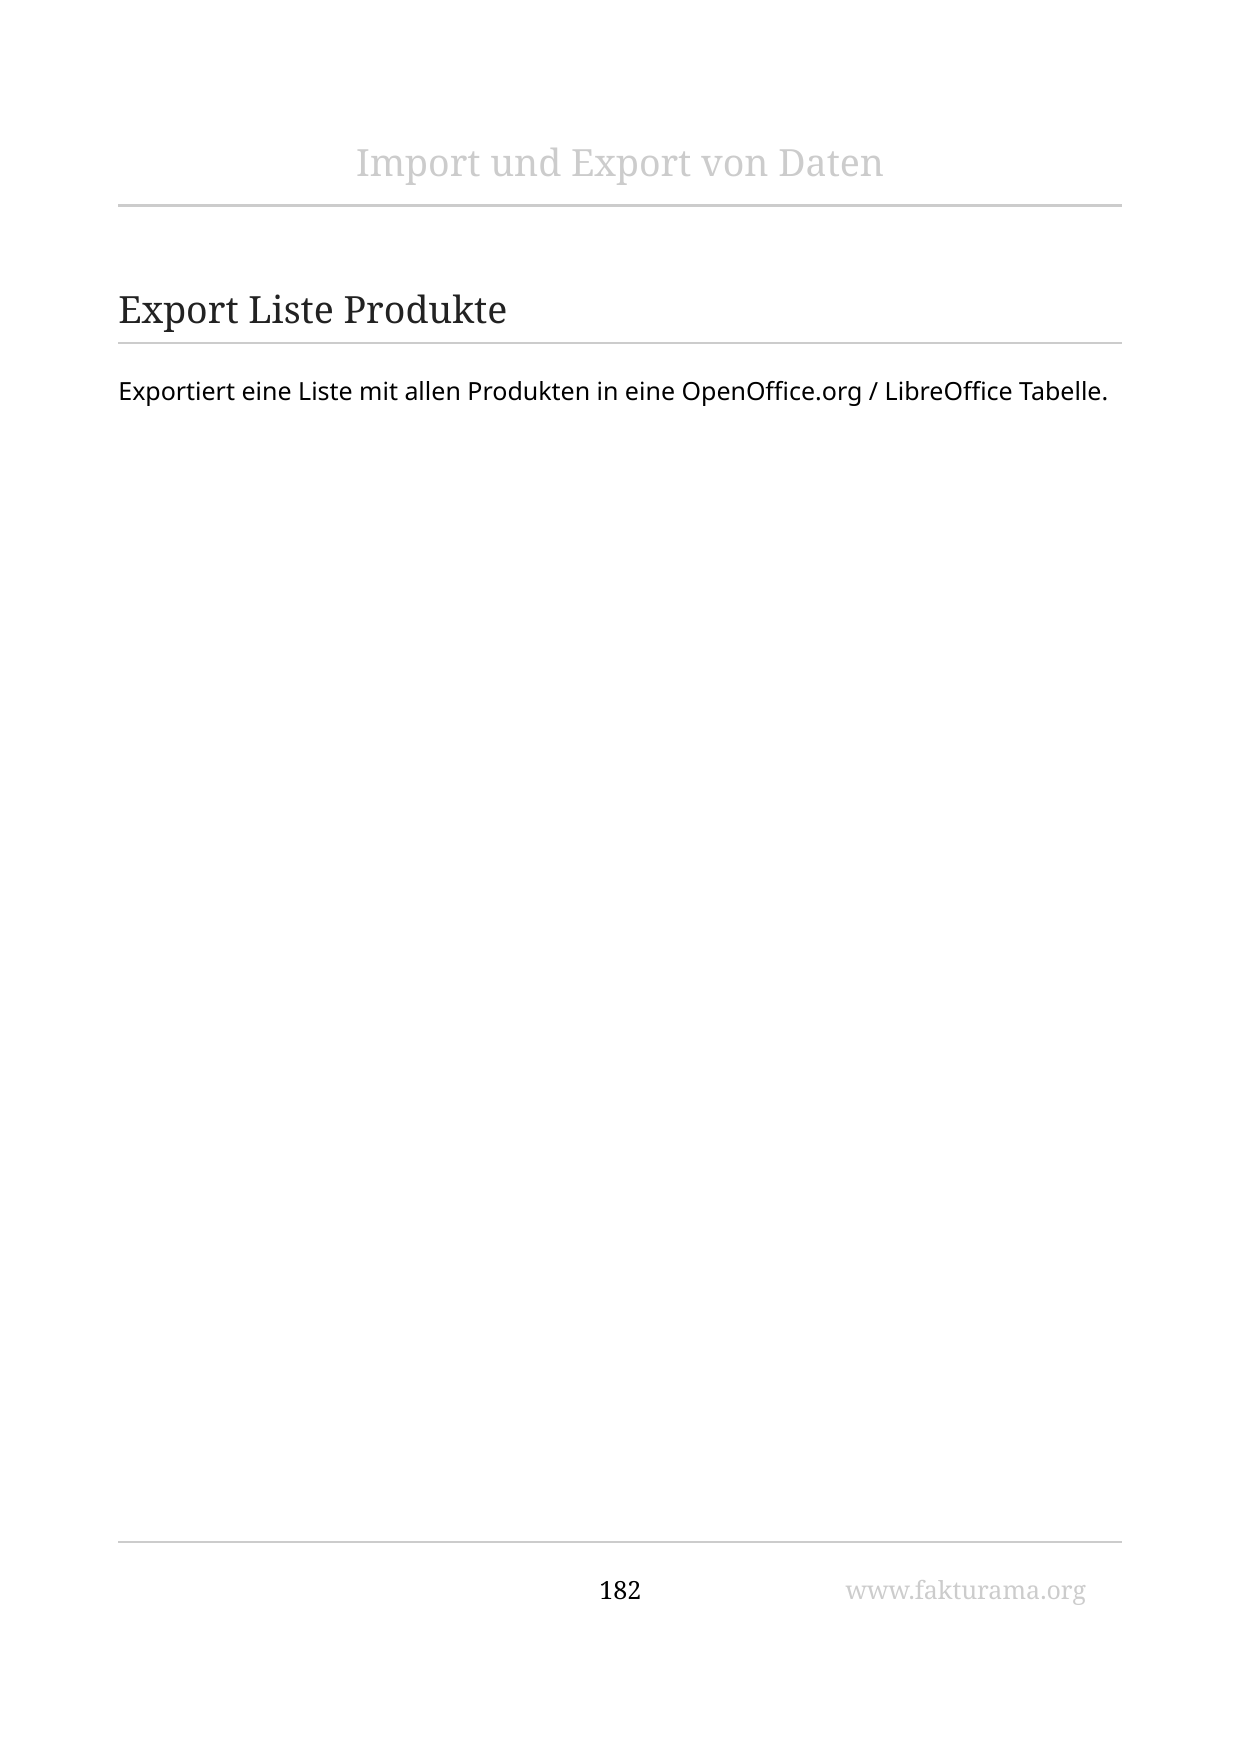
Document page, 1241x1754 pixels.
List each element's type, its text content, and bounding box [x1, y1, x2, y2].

text Exportiert eine Liste mit allen Produkten in eine OpenOffice.org / LibreOffice Tabelle. [118, 373, 1122, 407]
subtitle Export Liste Produkte [118, 283, 1122, 342]
